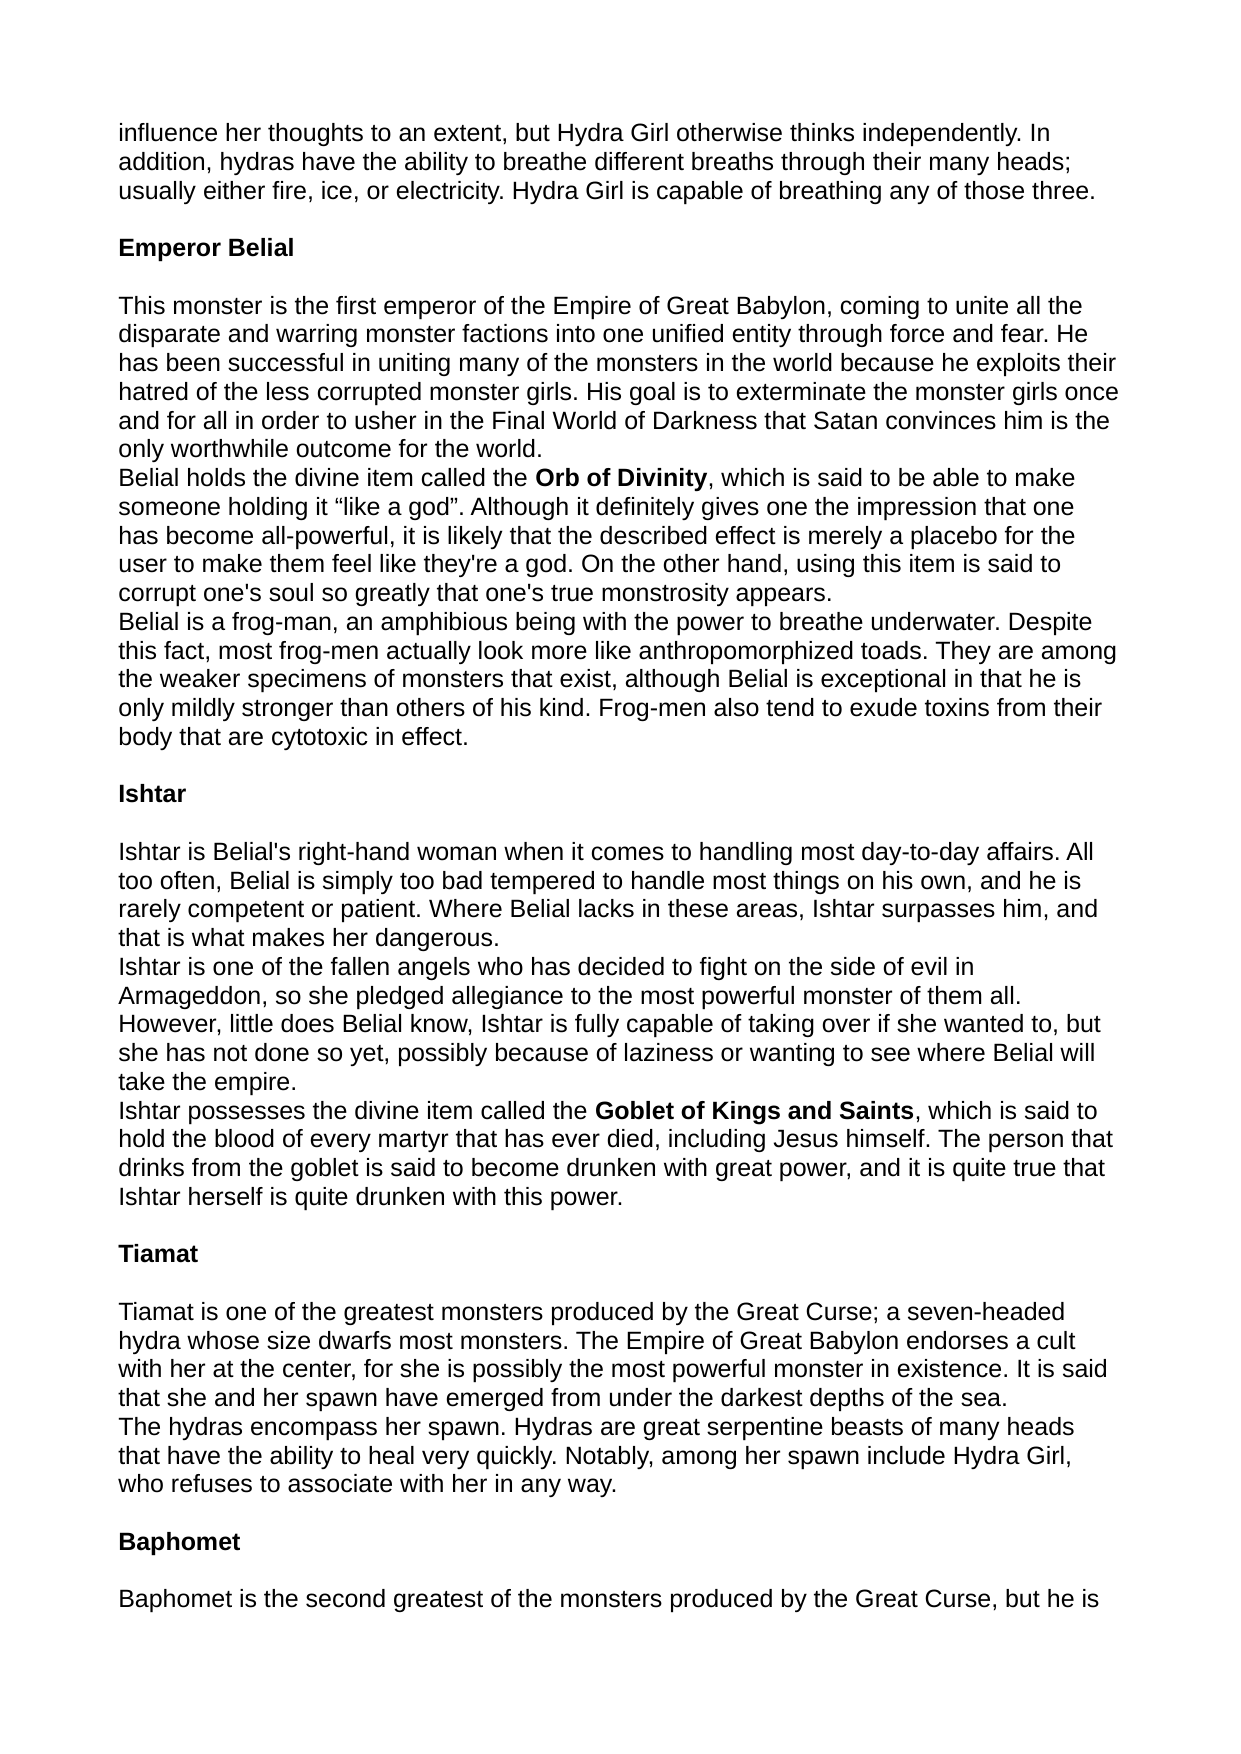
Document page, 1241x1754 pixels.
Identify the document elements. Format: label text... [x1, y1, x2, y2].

text Ishtar is one of the fallen angels who has decided to fight on the side of evil in Armageddon, so she pledged allegiance to the most powerful monster of them all. However, little does Belial know, Ishtar is fully capable of taking over if she wanted to, but she has not done so yet, possibly because of laziness or wanting to see where Belial will take the empire. [118, 952, 1122, 1096]
text Belial holds the divine item called the Orb of Divinity, which is said to be able to make someone holding it “like a god”. Although it definitely gives one the impression that one has become all-powerful, it is likely that the described effect is merely a placebo for the user to make them feel like they're a god. On the other hand, using this item is said to corrupt one's soul so greatly that one's true monstrosity appears. [118, 463, 1122, 607]
text This monster is the first emperor of the Empire of Great Babylon, coming to unite all the disparate and warring monster factions into one unified entity through force and fear. He has been successful in uniting many of the monsters in the world because he exploits their hatred of the less corrupted monster girls. His goal is to exterminate the monster girls once and for all in order to usher in the Final World of Darkness that Satan convinces him is the only worthwhile outcome for the world. [118, 291, 1122, 463]
text The hydras encompass her spawn. Hydras are great serpentine beasts of many heads that have the ability to heal very quickly. Notably, among her spawn include Hydra Girl, who refuses to associate with her in any way. [118, 1412, 1122, 1498]
text Baphomet [118, 1527, 1122, 1556]
text Ishtar possesses the divine item called the Goblet of Kings and Saints, which is said to hold the blood of every martyr that has ever died, including Jesus himself. The person that drinks from the goblet is said to become drunken with great power, and it is quite true that Ishtar herself is quite drunken with this power. [118, 1096, 1122, 1211]
text Baphomet is the second greatest of the monsters produced by the Great Curse, but he is [118, 1584, 1122, 1613]
text Ishtar [118, 779, 1122, 808]
text Emperor Belial [118, 233, 1122, 262]
text influence her thoughts to an extent, but Hydra Girl otherwise thinks independently. In addition, hydras have the ability to breathe different breaths through their many heads; usually either fire, ice, or electricity. Hydra Girl is capable of breathing any of those three. [118, 118, 1122, 204]
text Tiamat [118, 1239, 1122, 1268]
text Belial is a frog-man, an amphibious being with the power to breathe underwater. Despite this fact, most frog-men actually look more like anthropomorphized toads. They are among the weaker specimens of monsters that exist, although Belial is exceptional in that he is only mildly stronger than others of his kind. Frog-men also tend to exude toxins from their body that are cytotoxic in effect. [118, 607, 1122, 751]
text Tiamat is one of the greatest monsters produced by the Great Curse; a seven-headed hydra whose size dwarfs most monsters. The Empire of Great Babylon endorses a cult with her at the center, for she is possibly the most powerful monster in existence. It is said that she and her spawn have emerged from under the darkest depths of the sea. [118, 1297, 1122, 1412]
text Ishtar is Belial's right-hand woman when it comes to handling most day-to-day affairs. All too often, Belial is simply too bad tempered to handle most things on his own, and he is rarely competent or patient. Where Belial lacks in these areas, Ishtar surpasses him, and that is what makes her dangerous. [118, 837, 1122, 952]
